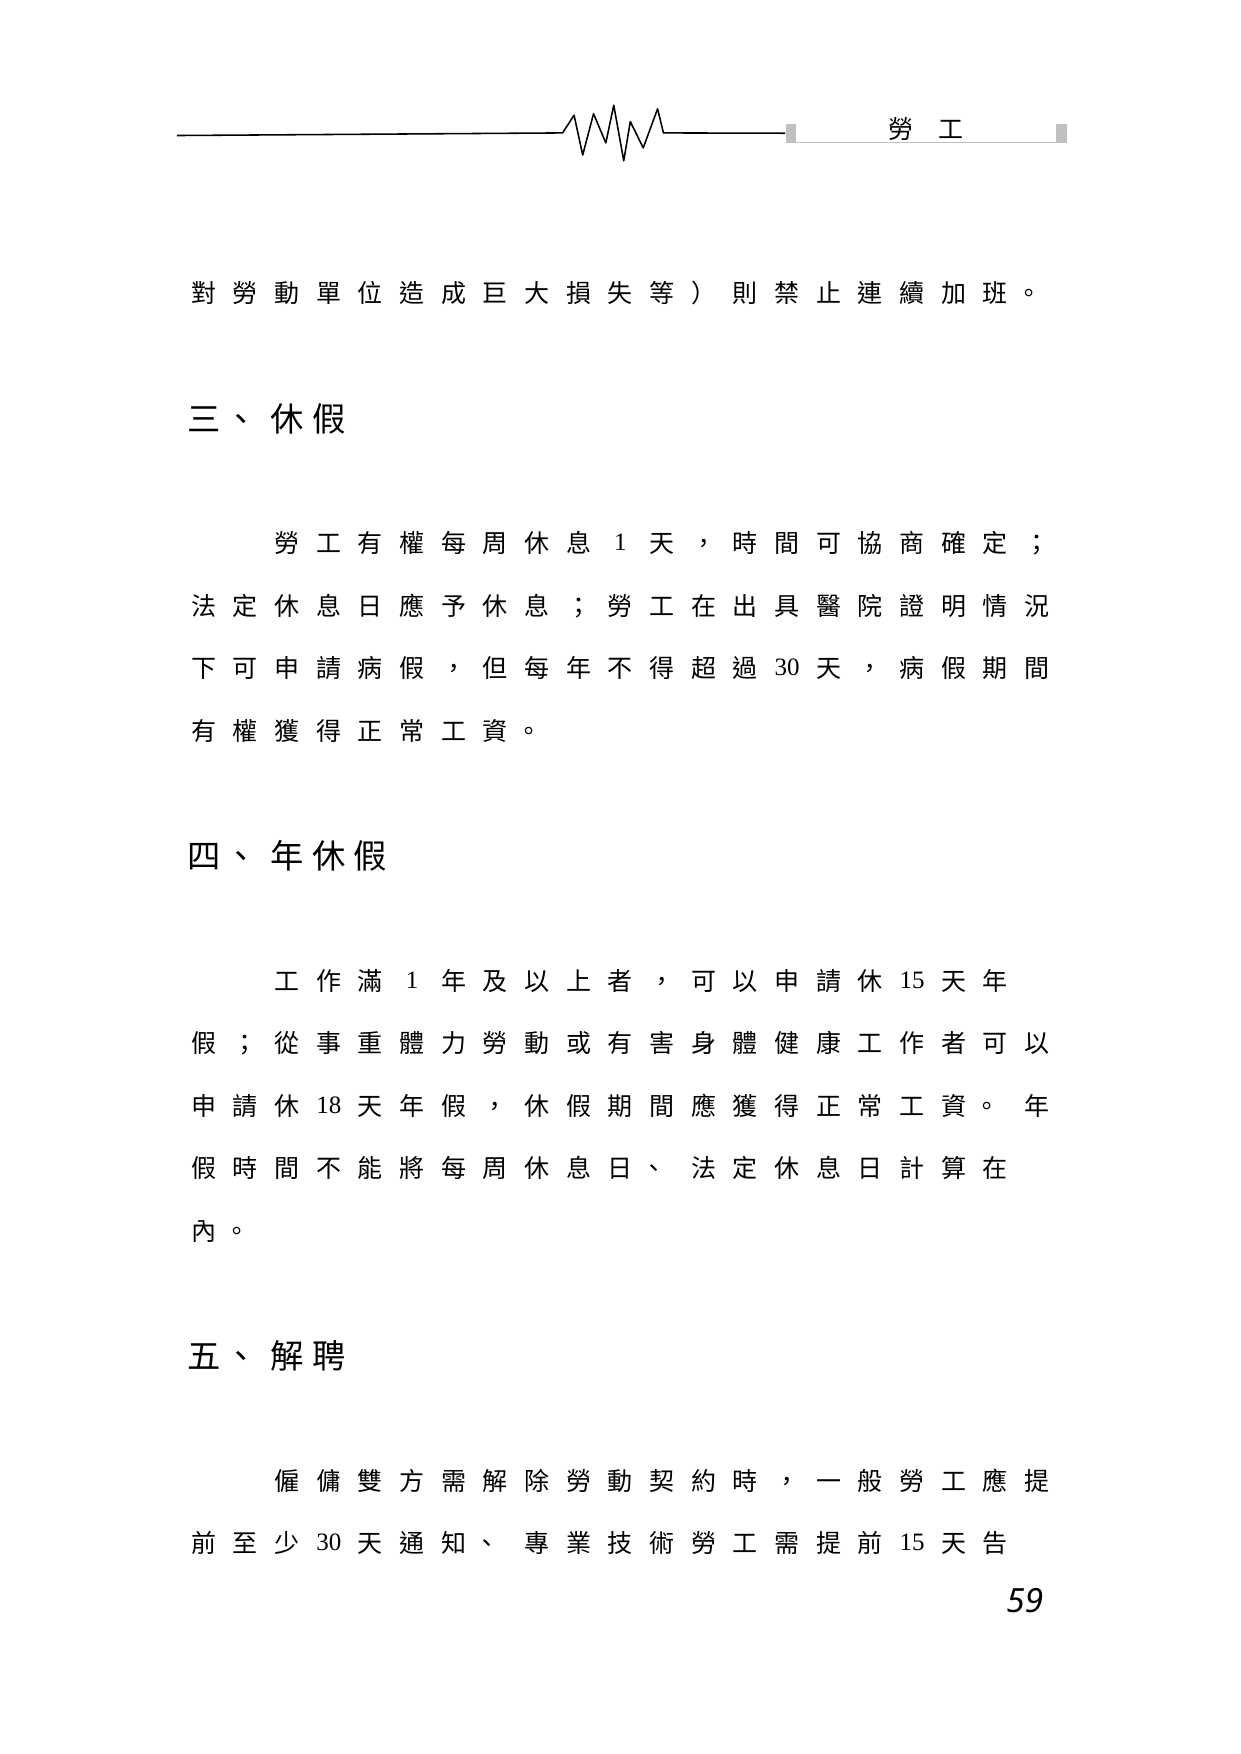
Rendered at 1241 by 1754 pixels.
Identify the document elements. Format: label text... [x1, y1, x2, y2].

text 四、年休假 [183, 813, 1058, 875]
text 三、休假 [183, 375, 1058, 438]
text 對勞動單位造成巨大損失等）則禁止連續加班。 [183, 250, 1058, 313]
text 勞工有權每周休息1天，時間可協商確定；法定休息日應予休息；勞工在出具醫院證明情況下可申請病假，但每年不得超過30天，病假期間有權獲得正常工資。 [183, 500, 1058, 750]
text 五、解聘 [183, 1313, 1058, 1375]
text 僱傭雙方需解除勞動契約時，一般勞工應提前至少30天通知、專業技術勞工需提前15天告 [183, 1438, 1058, 1563]
text 工作滿1年及以上者，可以申請休15天年假；從事重體力勞動或有害身體健康工作者可以申請休18天年假，休假期間應獲得正常工資。年假時間不能將每周休息日、法定休息日計算在內。 [183, 938, 1058, 1250]
